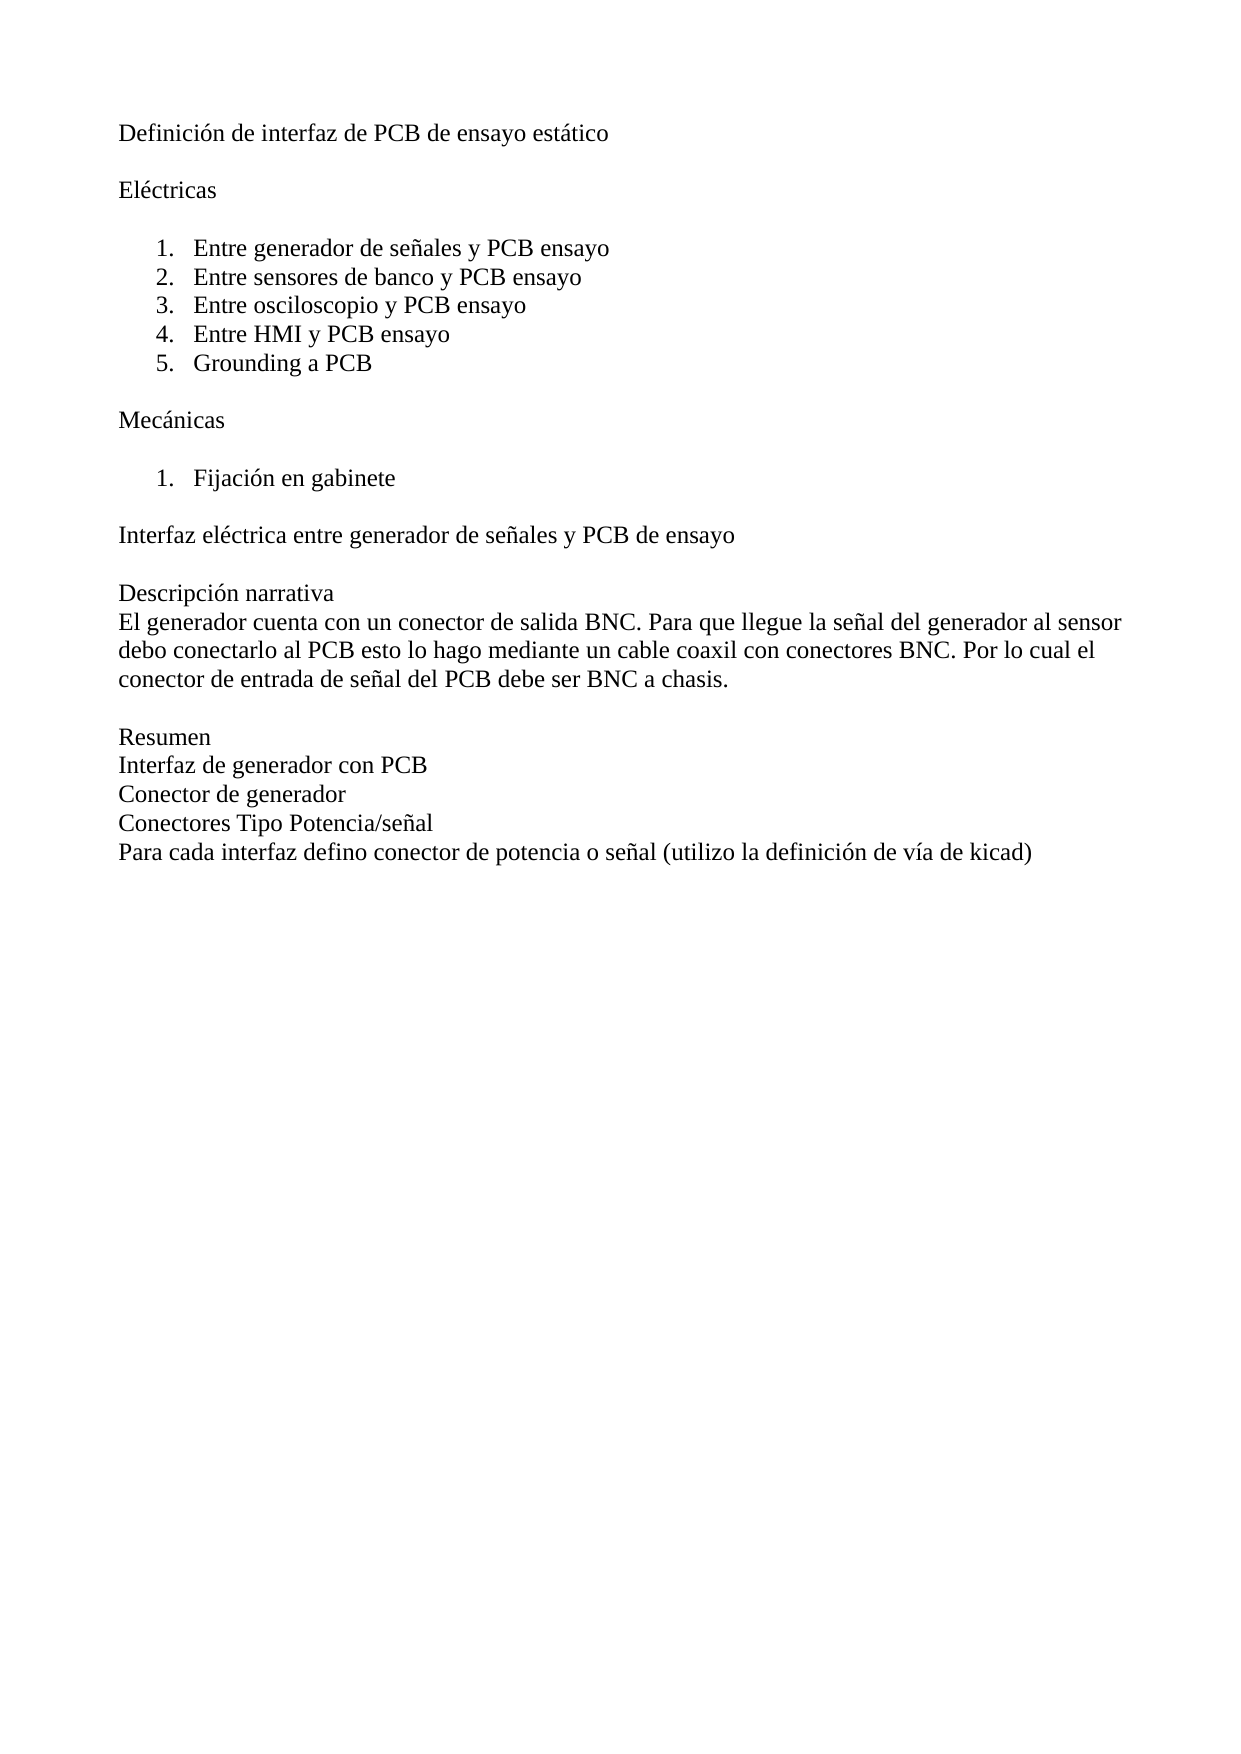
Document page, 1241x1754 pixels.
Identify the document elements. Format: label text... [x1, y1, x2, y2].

text Interfaz eléctrica entre generador de señales y PCB de ensayo [118, 521, 1122, 549]
text Definición de interfaz de PCB de ensayo estático [118, 118, 1122, 147]
text Descripción narrativa [118, 578, 1122, 607]
text Resumen [118, 722, 1122, 751]
text Conector de generador [118, 779, 1122, 808]
text Interfaz de generador con PCB [118, 751, 1122, 779]
text Eléctricas [118, 176, 1122, 204]
list Grounding a PCB [156, 348, 1122, 377]
text Para cada interfaz defino conector de potencia o señal (utilizo la definición de vía de kicad) [118, 837, 1122, 866]
list Fijación en gabinete [156, 463, 1122, 492]
text El generador cuenta con un conector de salida BNC. Para que llegue la señal del generador al sensor debo conectarlo al PCB esto lo hago mediante un cable coaxil con conectores BNC. Por lo cual el conector de entrada de señal del PCB debe ser BNC a chasis. [118, 607, 1122, 693]
list Entre HMI y PCB ensayo [156, 319, 1122, 348]
list Entre osciloscopio y PCB ensayo [156, 291, 1122, 319]
text Conectores Tipo Potencia/señal [118, 808, 1122, 837]
text Mecánicas [118, 406, 1122, 434]
list Entre generador de señales y PCB ensayo [156, 233, 1122, 262]
list Entre sensores de banco y PCB ensayo [156, 262, 1122, 291]
